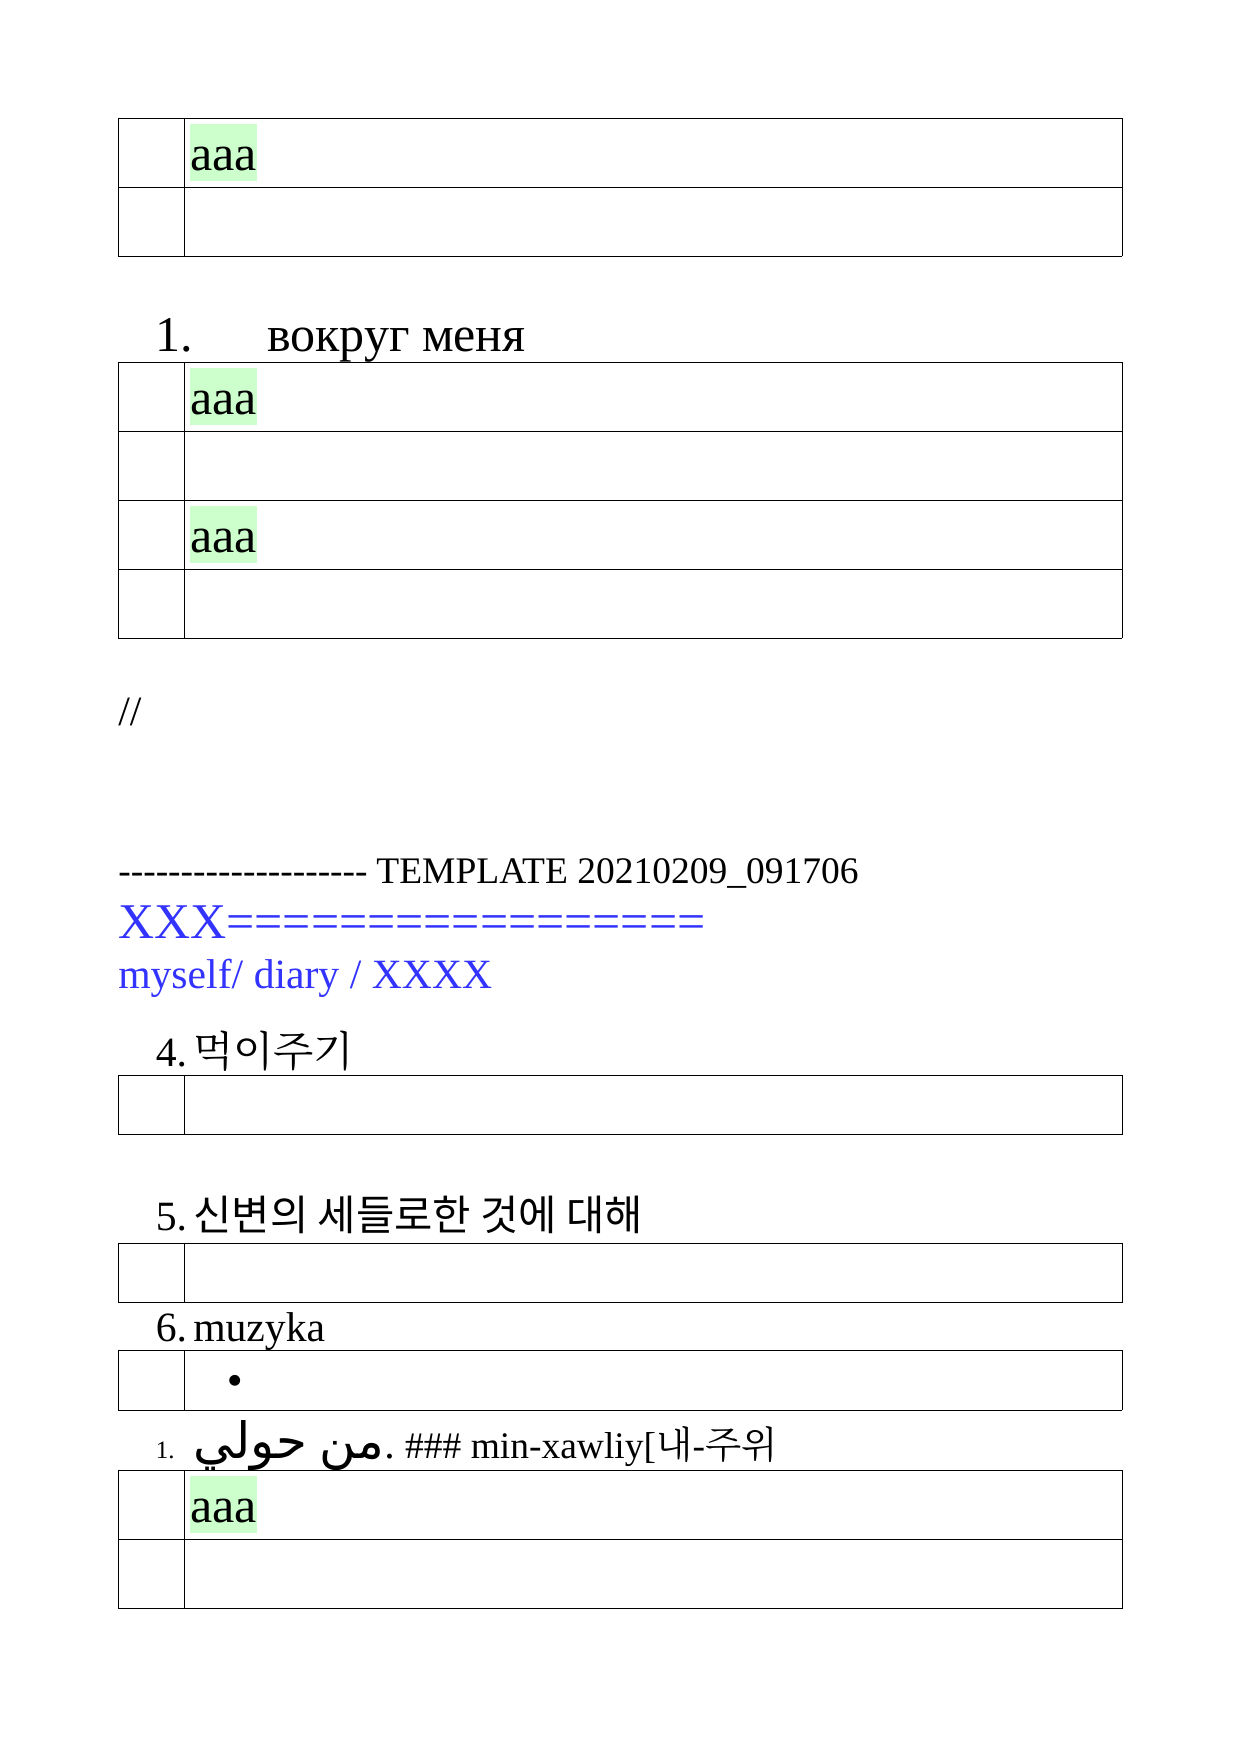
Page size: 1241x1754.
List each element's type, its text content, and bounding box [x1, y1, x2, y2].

table_cell [119, 501, 184, 569]
table_header [185, 1076, 1122, 1134]
list من حولي. ### min-xawliy[내-주위 [156, 1411, 1122, 1470]
table_cell [185, 432, 1122, 500]
table_header [185, 1244, 1122, 1302]
table_cell [185, 570, 1122, 638]
table_header [119, 1244, 184, 1302]
list вокруг меня [156, 304, 1122, 362]
table_cell [185, 188, 1122, 256]
table_cell [119, 119, 184, 187]
table_cell [119, 570, 184, 638]
text XXX================= [118, 892, 1122, 949]
table_cell [119, 432, 184, 500]
list 먹이주기 [156, 1027, 1122, 1075]
list 신변의 세들로한 것에 대해 [156, 1182, 1122, 1243]
table_header aaa [185, 363, 1122, 431]
table_cell [119, 1540, 184, 1608]
text myself/ diary / XXXX [118, 949, 1122, 997]
list muzyka [156, 1303, 1122, 1350]
table_header [119, 1076, 184, 1134]
table_cell aaa [185, 119, 1122, 187]
table_header [185, 1351, 1122, 1410]
table_header [119, 1471, 184, 1539]
table_header aaa [185, 1471, 1122, 1539]
text -------------------- TEMPLATE 20210209_091706 [118, 849, 1122, 892]
table_cell [185, 1540, 1122, 1608]
table_cell aaa [185, 501, 1122, 569]
table_cell [119, 188, 184, 256]
text // [118, 686, 1122, 734]
table_header [119, 363, 184, 431]
table_header [119, 1351, 184, 1410]
